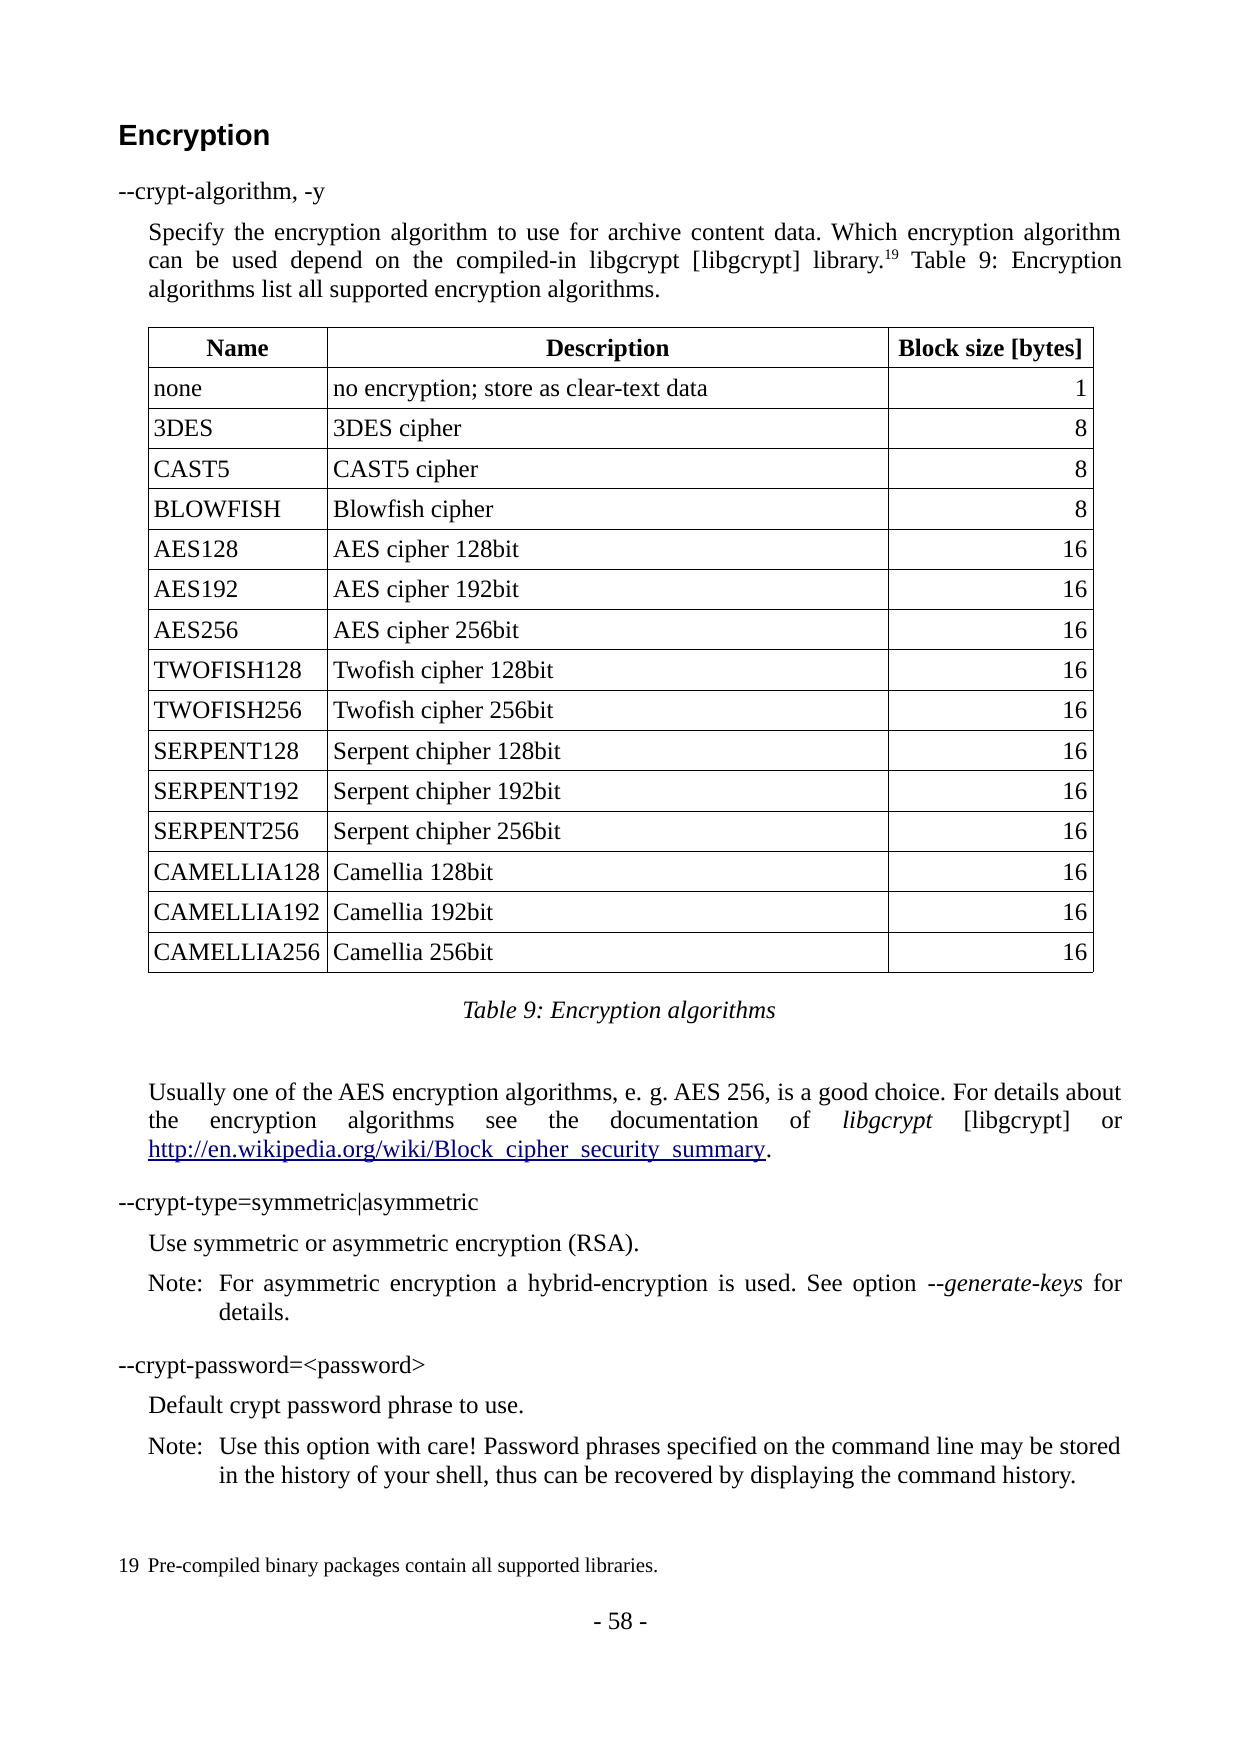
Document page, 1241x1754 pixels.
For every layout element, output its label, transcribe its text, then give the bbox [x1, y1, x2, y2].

text Default crypt password phrase to use. [148, 1391, 1122, 1419]
table_cell 8 [889, 449, 1093, 488]
table_cell SERPENT192 [149, 771, 327, 811]
table_cell AES256 [149, 610, 327, 649]
table_cell 16 [889, 812, 1093, 851]
title --crypt-password=<password> [118, 1350, 1122, 1379]
table_cell 16 [889, 691, 1093, 730]
text Note: Use this option with care! Password phrases specified on the command line may be stored in the history of your shell, thus can be recovered by displaying the command history. [148, 1431, 1122, 1489]
table_cell 8 [889, 489, 1093, 528]
table_header Block size [bytes] [889, 328, 1093, 367]
table_cell 16 [889, 650, 1093, 690]
table_cell 16 [889, 731, 1093, 770]
table_cell AES cipher 128bit [328, 530, 888, 569]
table_cell 1 [889, 368, 1093, 407]
table_cell CAST5 [149, 449, 327, 488]
table_cell TWOFISH256 [149, 691, 327, 730]
table_cell 16 [889, 570, 1093, 609]
table_cell 16 [889, 771, 1093, 811]
text Use symmetric or asymmetric encryption (RSA). [148, 1228, 1122, 1256]
table_cell AES128 [149, 530, 327, 569]
table_cell Camellia 256bit [328, 933, 888, 972]
table_cell no encryption; store as clear-text data [328, 368, 888, 407]
table_cell Blowfish cipher [328, 489, 888, 528]
text Note: For asymmetric encryption a hybrid-encryption is used. See option --generate-keys for details. [148, 1268, 1122, 1326]
table_cell Serpent chipher 128bit [328, 731, 888, 770]
table_header Description [328, 328, 888, 367]
text Pre-compiled binary packages contain all supported libraries. [118, 1553, 1122, 1577]
table_cell 16 [889, 852, 1093, 891]
table_cell AES192 [149, 570, 327, 609]
table_cell Camellia 128bit [328, 852, 888, 891]
table_cell AES cipher 192bit [328, 570, 888, 609]
table_cell Serpent chipher 256bit [328, 812, 888, 851]
table_cell Camellia 192bit [328, 892, 888, 932]
table_cell CAMELLIA256 [149, 933, 327, 972]
table_cell SERPENT256 [149, 812, 327, 851]
title --crypt-algorithm, -y [118, 176, 1122, 205]
table_cell TWOFISH128 [149, 650, 327, 690]
table_cell SERPENT128 [149, 731, 327, 770]
table_cell Twofish cipher 256bit [328, 691, 888, 730]
text Usually one of the AES encryption algorithms, e. g. AES 256, is a good choice. For details about the encryption algorithms see the documentation of libgcrypt [libgcrypt] or http://en.wikipedia.org/wiki/Block_cipher_security_summary. [148, 1077, 1122, 1163]
table_cell 3DES [149, 409, 327, 448]
table_cell 16 [889, 892, 1093, 932]
table_cell 16 [889, 530, 1093, 569]
table_cell 16 [889, 933, 1093, 972]
text Specify the encryption algorithm to use for archive content data. Which encryption algorithm can be used depend on the compiled-in libgcrypt [libgcrypt] library. Table 9: Encryption algorithms list all supported encryption algorithms. [148, 217, 1122, 303]
table_cell 16 [889, 610, 1093, 649]
table_cell 3DES cipher [328, 409, 888, 448]
table_cell BLOWFISH [149, 489, 327, 528]
table_cell none [149, 368, 327, 407]
table_cell 8 [889, 409, 1093, 448]
table_cell Serpent chipher 192bit [328, 771, 888, 811]
table_cell CAMELLIA128 [149, 852, 327, 891]
table_cell Twofish cipher 128bit [328, 650, 888, 690]
table_cell AES cipher 256bit [328, 610, 888, 649]
text Table 9: Encryption algorithms [118, 996, 1122, 1024]
table_header Name [149, 328, 327, 367]
table_cell CAMELLIA192 [149, 892, 327, 932]
subtitle Encryption [118, 118, 1122, 152]
table_cell CAST5 cipher [328, 449, 888, 488]
title --crypt-type=symmetric|asymmetric [118, 1187, 1122, 1216]
